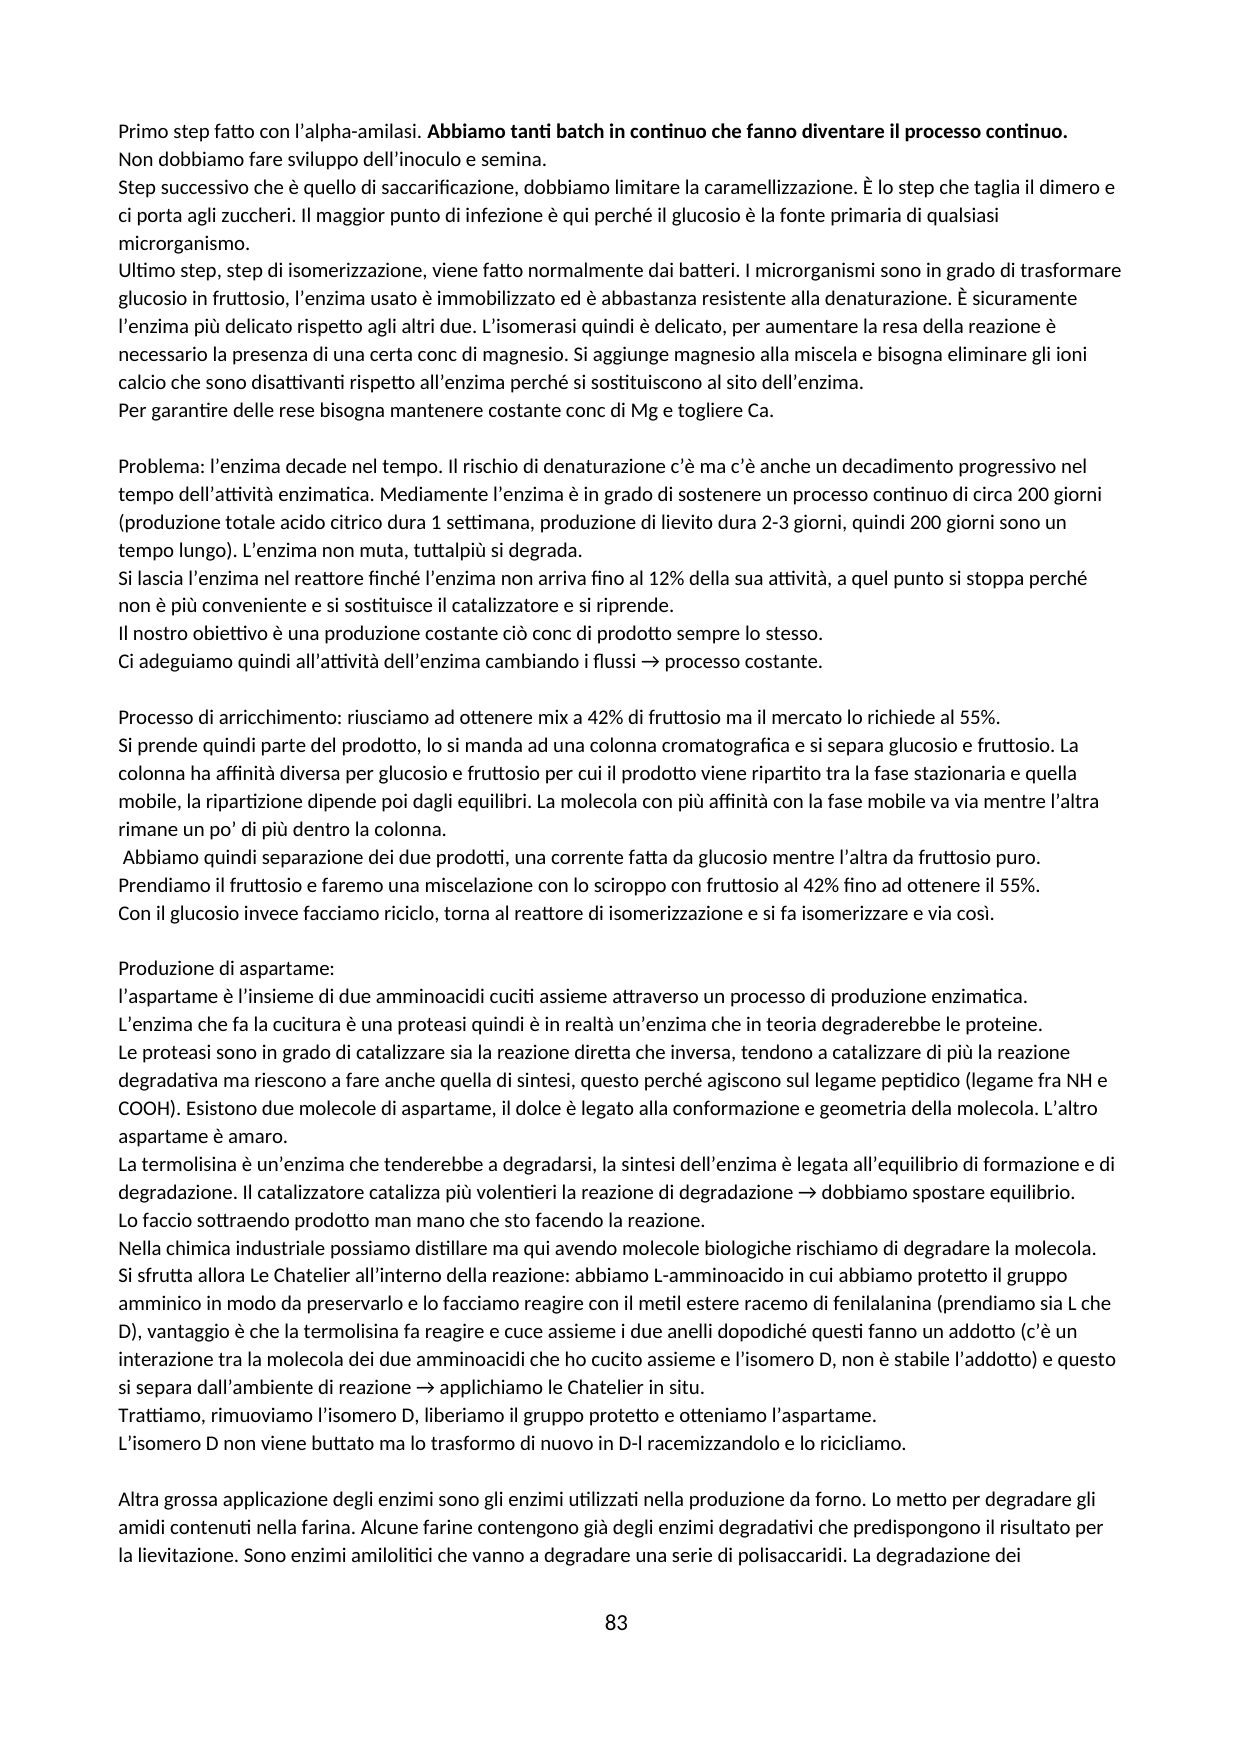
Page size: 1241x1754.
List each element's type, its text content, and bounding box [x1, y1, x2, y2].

text Ci adeguiamo quindi all’attività dell’enzima cambiando i flussi → processo costante. Processo di arricchimento: riusciamo ad ottenere mix a 42% di fruttosio ma il mercato lo richiede al 55%. Si prende quindi parte del prodotto, lo si manda ad una colonna cromatografica e si separa glucosio e fruttosio. La colonna ha affinità diversa per glucosio e fruttosio per cui il prodotto viene ripartito tra la fase stazionaria e quella mobile, la ripartizione dipende poi dagli equilibri. La molecola con più affinità con la fase mobile va via mentre l’altra rimane un po’ di più dentro la colonna. [118, 648, 1124, 841]
text Primo step fatto con l’alpha-amilasi. Abbiamo tanti batch in continuo che fanno diventare il processo continuo. Non dobbiamo fare sviluppo dell’inoculo e semina. Step successivo che è quello di saccarificazione, dobbiamo limitare la caramellizzazione. È lo step che taglia il dimero e ci porta agli zuccheri. Il maggior punto di infezione è qui perché il glucosio è la fonte primaria di qualsiasi microrganismo. Ultimo step, step di isomerizzazione, viene fatto normalmente dai batteri. I microrganismi sono in grado di trasformare glucosio in fruttosio, l’enzima usato è immobilizzato ed è abbastanza resistente alla denaturazione. È sicuramente l’enzima più delicato rispetto agli altri due. L’isomerasi quindi è delicato, per aumentare la resa della reazione è necessario la presenza di una certa conc di magnesio. Si aggiunge magnesio alla miscela e bisogna eliminare gli ioni calcio che sono disattivanti rispetto all’enzima perché si sostituiscono al sito dell’enzima. [118, 118, 1124, 395]
text Per garantire delle rese bisogna mantenere costante conc di Mg e togliere Ca. Problema: l’enzima decade nel tempo. Il rischio di denaturazione c’è ma c’è anche un decadimento progressivo nel tempo dell’attività enzimatica. Mediamente l’enzima è in grado di sostenere un processo continuo di circa 200 giorni (produzione totale acido citrico dura 1 settimana, produzione di lievito dura 2-3 giorni, quindi 200 giorni sono un tempo lungo). L’enzima non muta, tuttalpiù si degrada. Si lascia l’enzima nel reattore finché l’enzima non arriva fino al 12% della sua attività, a quel punto si stoppa perché non è più conveniente e si sostituisce il catalizzatore e si riprende. Il nostro obiettivo è una produzione costante ciò conc di prodotto sempre lo stesso. [118, 397, 1124, 646]
text Prendiamo il fruttosio e faremo una miscelazione con lo sciroppo con fruttosio al 42% fino ad ottenere il 55%. Con il glucosio invece facciamo riciclo, torna al reattore di isomerizzazione e si fa isomerizzare e via così. Produzione di aspartame: l’aspartame è l’insieme di due amminoacidi cuciti assieme attraverso un processo di produzione enzimatica. [118, 872, 1124, 1009]
text L’enzima che fa la cucitura è una proteasi quindi è in realtà un’enzima che in teoria degraderebbe le proteine. Le proteasi sono in grado di catalizzare sia la reazione diretta che inversa, tendono a catalizzare di più la reazione degradativa ma riescono a fare anche quella di sintesi, questo perché agiscono sul legame peptidico (legame fra NH e COOH). Esistono due molecole di aspartame, il dolce è legato alla conformazione e geometria della molecola. L’altro aspartame è amaro. La termolisina è un’enzima che tenderebbe a degradarsi, la sintesi dell’enzima è legata all’equilibrio di formazione e di degradazione. Il catalizzatore catalizza più volentieri la reazione di degradazione → dobbiamo spostare equilibrio. [118, 1011, 1124, 1204]
text Abbiamo quindi separazione dei due prodotti, una corrente fatta da glucosio mentre l’altra da fruttosio puro. [118, 844, 1124, 869]
text Lo faccio sottraendo prodotto man mano che sto facendo la reazione. Nella chimica industriale possiamo distillare ma qui avendo molecole biologiche rischiamo di degradare la molecola. Si sfrutta allora Le Chatelier all’interno della reazione: abbiamo L-amminoacido in cui abbiamo protetto il gruppo amminico in modo da preservarlo e lo facciamo reagire con il metil estere racemo di fenilalanina (prendiamo sia L che D), vantaggio è che la termolisina fa reagire e cuce assieme i due anelli dopodiché questi fanno un addotto (c’è un interazione tra la molecola dei due amminoacidi che ho cucito assieme e l’isomero D, non è stabile l’addotto) e questo si separa dall’ambiente di reazione → applichiamo le Chatelier in situ. Trattiamo, rimuoviamo l’isomero D, liberiamo il gruppo protetto e otteniamo l’aspartame. L’isomero D non viene buttato ma lo trasformo di nuovo in D-l racemizzandolo e lo ricicliamo. Altra grossa applicazione degli enzimi sono gli enzimi utilizzati nella produzione da forno. Lo metto per degradare gli amidi contenuti nella farina. Alcune farine contengono già degli enzimi degradativi che predispongono il risultato per la lievitazione. Sono enzimi amilolitici che vanno a degradare una serie di polisaccaridi. La degradazione dei [118, 1207, 1124, 1567]
